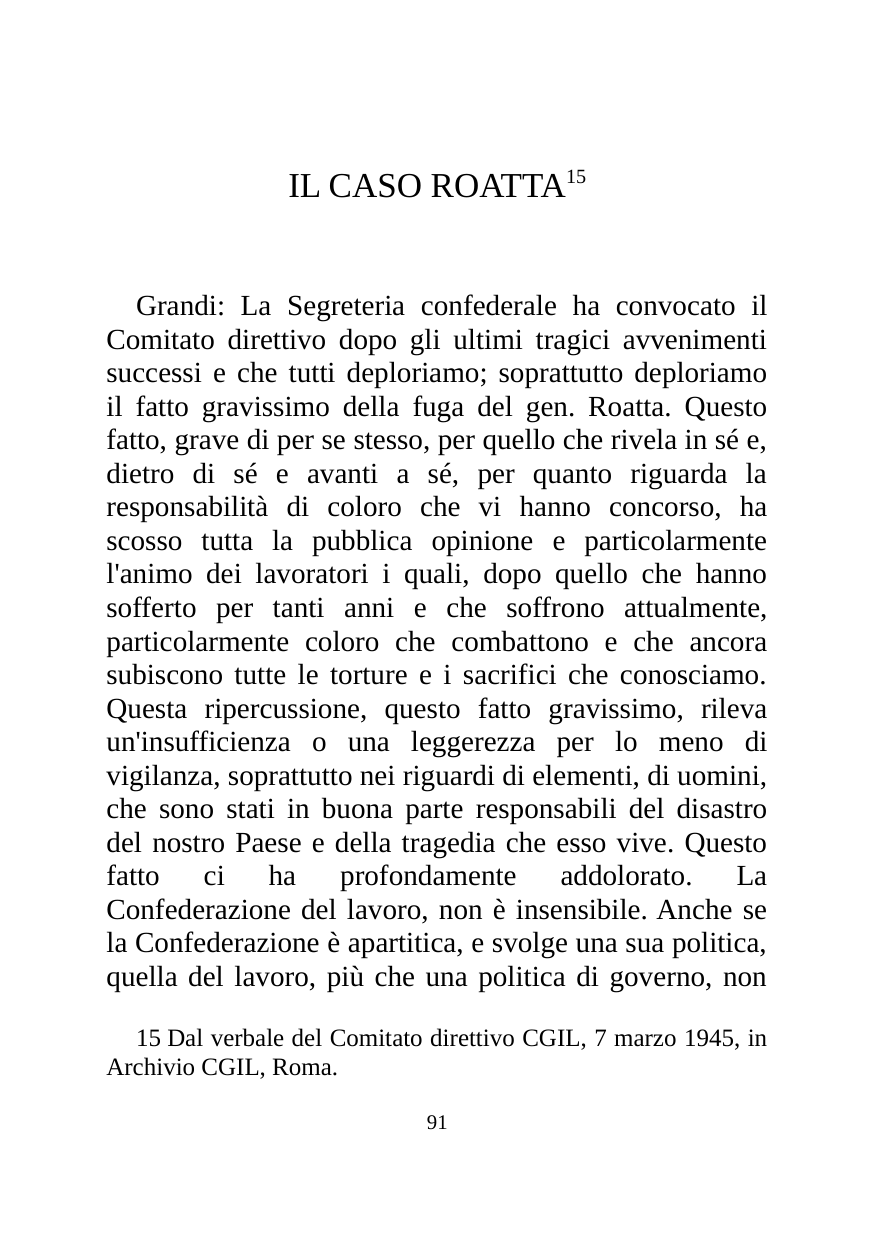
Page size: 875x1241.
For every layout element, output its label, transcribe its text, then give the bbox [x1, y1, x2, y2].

subtitle IL CASO ROATTA [106, 165, 768, 206]
text Grandi: La Segreteria confederale ha convocato il Comitato direttivo dopo gli ultimi tragici avvenimenti successi e che tutti deploriamo; soprattutto deploriamo il fatto gravissimo della fuga del gen. Roatta. Questo fatto, grave di per se stesso, per quello che rivela in sé e, dietro di sé e avanti a sé, per quanto riguarda la responsabilità di coloro che vi hanno concorso, ha scosso tutta la pubblica opinione e particolarmente l'animo dei lavoratori i quali, dopo quello che hanno sofferto per tanti anni e che soffrono attualmente, particolarmente coloro che combattono e che ancora subiscono tutte le torture e i sacrifici che conosciamo. Questa ripercussione, questo fatto gravissimo, rileva un'insufficienza o una leggerezza per lo meno di vigilanza, soprattutto nei riguardi di elementi, di uomini, che sono stati in buona parte responsabili del disastro del nostro Paese e della tragedia che esso vive. Questo fatto ci ha profondamente addolorato. La Confederazione del lavoro, non è insensibile. Anche se la Confederazione è apartitica, e svolge una sua politica, quella del lavoro, più che una politica di governo, non [106, 288, 768, 993]
text Dal verbale del Comitato direttivo CGIL, 7 marzo 1945, in Archivio CGIL, Roma. [106, 1023, 768, 1080]
